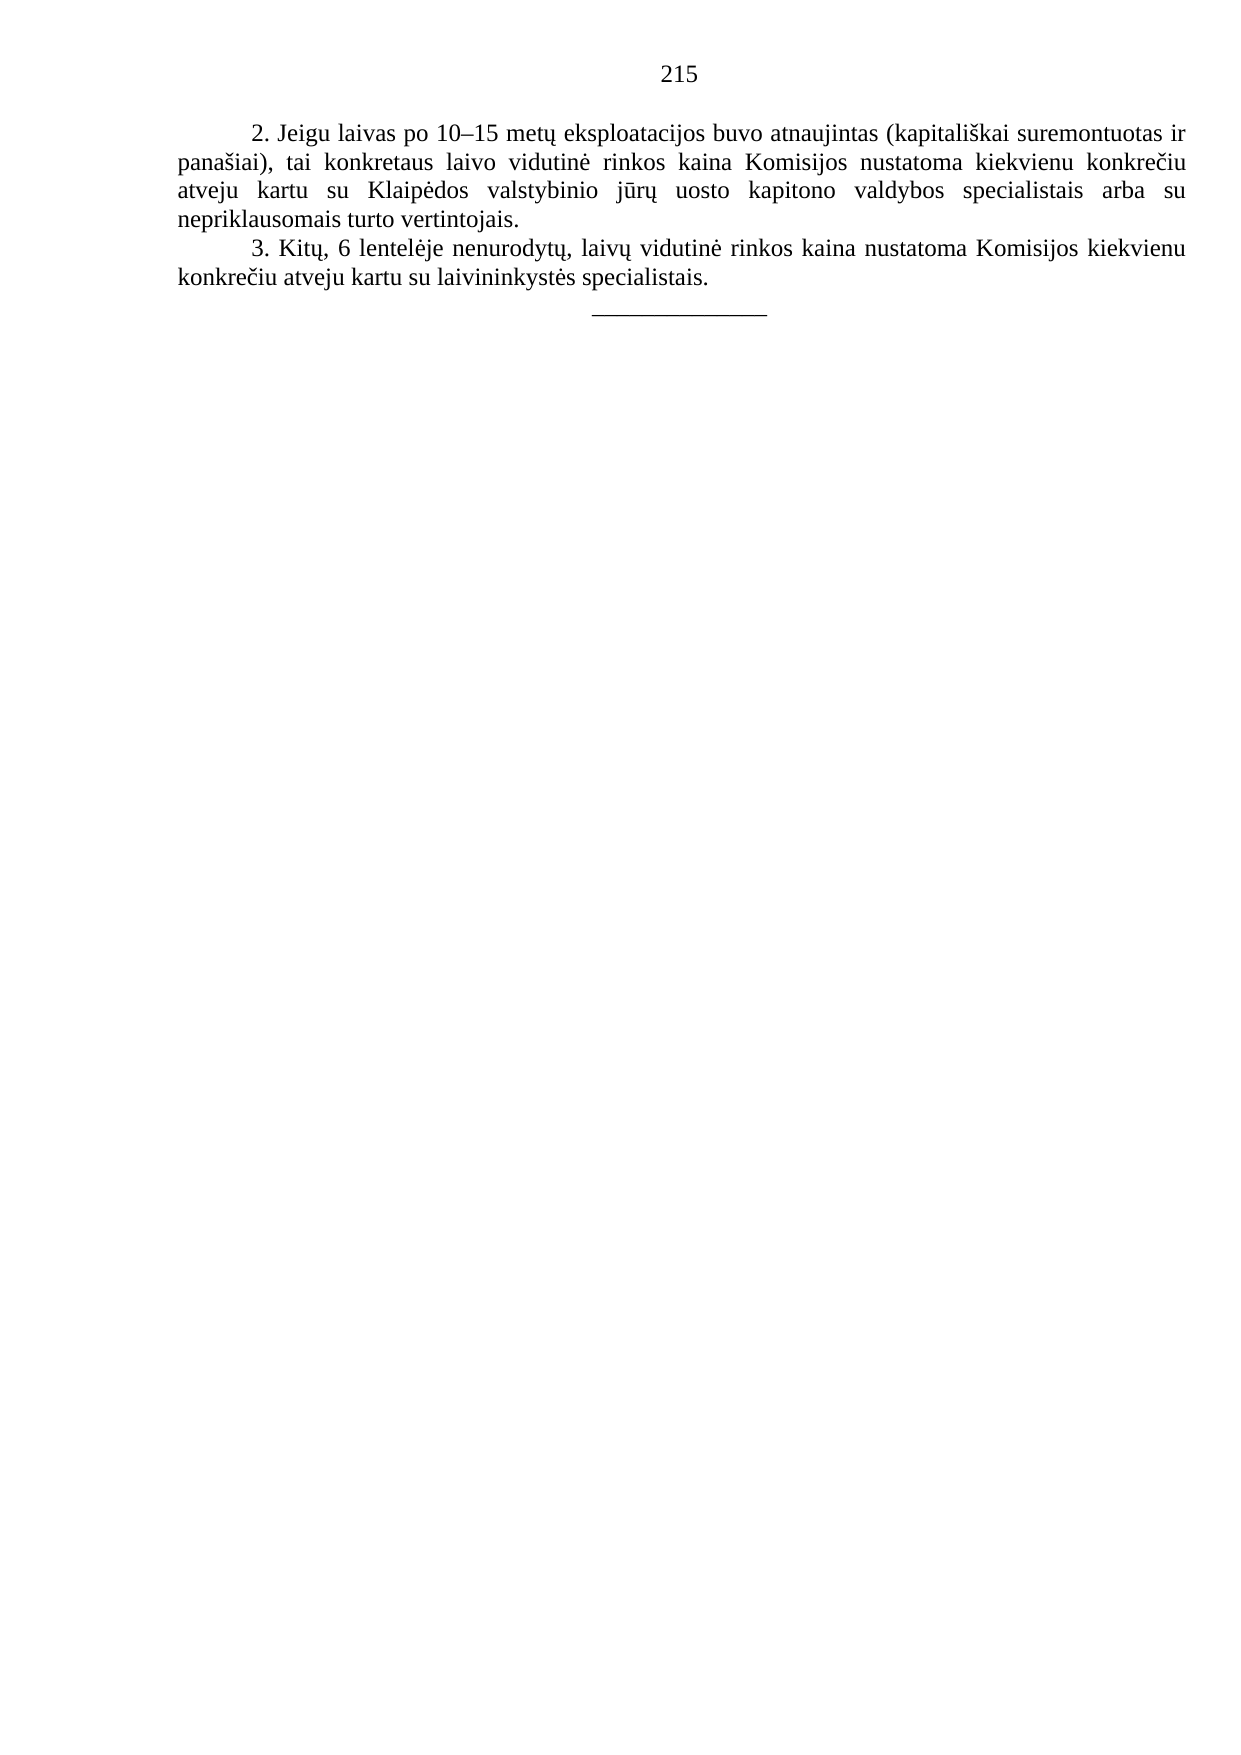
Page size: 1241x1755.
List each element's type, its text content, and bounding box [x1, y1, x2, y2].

text 2. Jeigu laivas po 10–15 metų eksploatacijos buvo atnaujintas (kapitališkai suremontuotas ir panašiai), tai konkretaus laivo vidutinė rinkos kaina Komisijos nustatoma kiekvienu konkrečiu atveju kartu su Klaipėdos valstybinio jūrų uosto kapitono valdybos specialistais arba su nepriklausomais turto vertintojais. [177, 118, 1187, 233]
text 3. Kitų, 6 lentelėje nenurodytų, laivų vidutinė rinkos kaina nustatoma Komisijos kiekvienu konkrečiu atveju kartu su laivininkystės specialistais. [177, 233, 1187, 291]
text ______________ [177, 291, 1181, 319]
